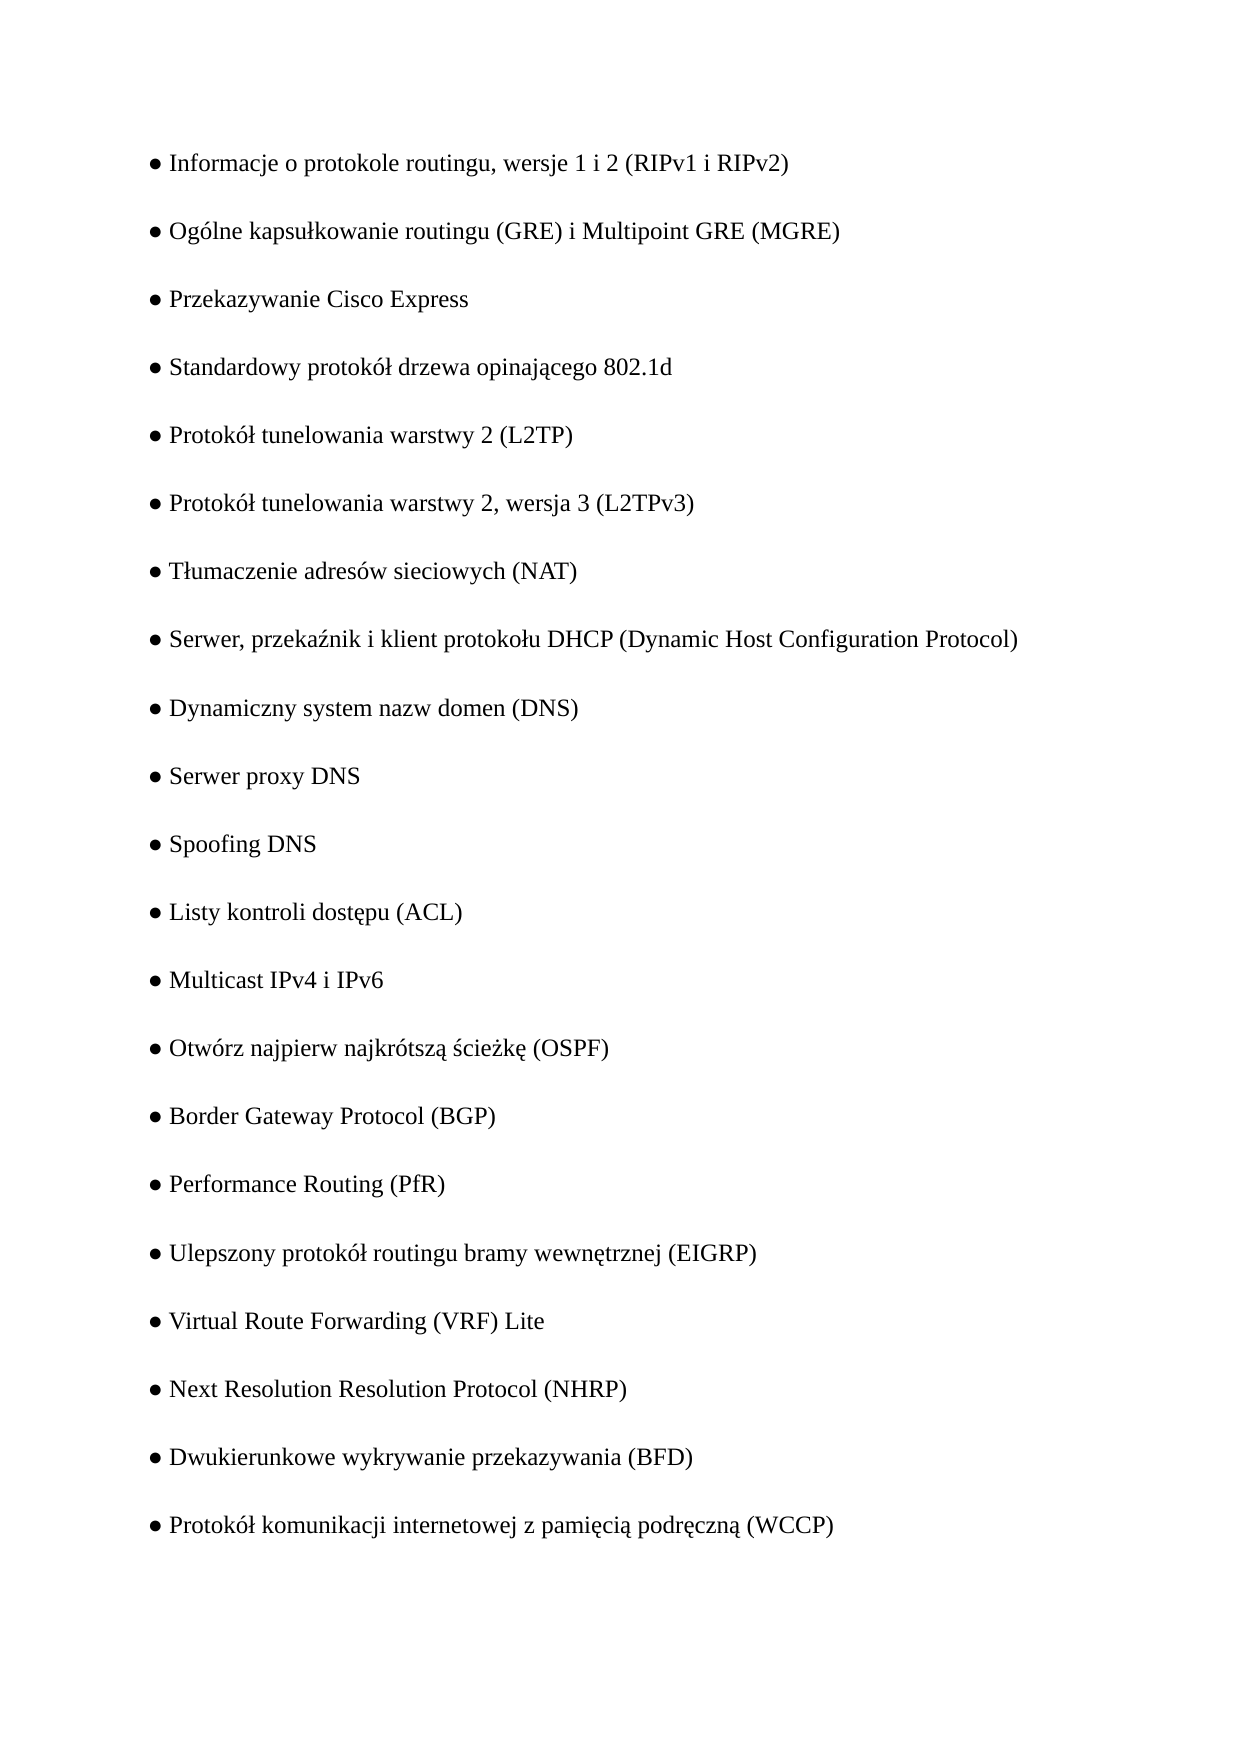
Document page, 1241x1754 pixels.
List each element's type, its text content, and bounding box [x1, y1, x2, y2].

subtitle ● Protokół tunelowania warstwy 2, wersja 3 (L2TPv3) [148, 488, 1093, 517]
subtitle ● Serwer, przekaźnik i klient protokołu DHCP (Dynamic Host Configuration Protocol) [148, 624, 1093, 653]
subtitle ● Border Gateway Protocol (BGP) [148, 1101, 1093, 1130]
subtitle ● Otwórz najpierw najkrótszą ścieżkę (OSPF) [148, 1033, 1093, 1062]
subtitle ● Informacje o protokole routingu, wersje 1 i 2 (RIPv1 i RIPv2) [148, 148, 1093, 176]
subtitle ● Dwukierunkowe wykrywanie przekazywania (BFD) [148, 1442, 1093, 1471]
subtitle ● Performance Routing (PfR) [148, 1169, 1093, 1198]
subtitle ● Next Resolution Resolution Protocol (NHRP) [148, 1374, 1093, 1403]
subtitle ● Tłumaczenie adresów sieciowych (NAT) [148, 556, 1093, 585]
subtitle ● Virtual Route Forwarding (VRF) Lite [148, 1306, 1093, 1334]
subtitle ● Multicast IPv4 i IPv6 [148, 965, 1093, 994]
subtitle ● Serwer proxy DNS [148, 761, 1093, 789]
subtitle ● Ogólne kapsułkowanie routingu (GRE) i Multipoint GRE (MGRE) [148, 216, 1093, 244]
subtitle ● Listy kontroli dostępu (ACL) [148, 897, 1093, 926]
subtitle ● Dynamiczny system nazw domen (DNS) [148, 693, 1093, 721]
subtitle ● Ulepszony protokół routingu bramy wewnętrznej (EIGRP) [148, 1238, 1093, 1266]
subtitle ● Protokół komunikacji internetowej z pamięcią podręczną (WCCP) [148, 1510, 1093, 1539]
subtitle ● Protokół tunelowania warstwy 2 (L2TP) [148, 420, 1093, 449]
subtitle ● Przekazywanie Cisco Express [148, 284, 1093, 313]
subtitle ● Spoofing DNS [148, 829, 1093, 858]
subtitle ● Standardowy protokół drzewa opinającego 802.1d [148, 352, 1093, 381]
